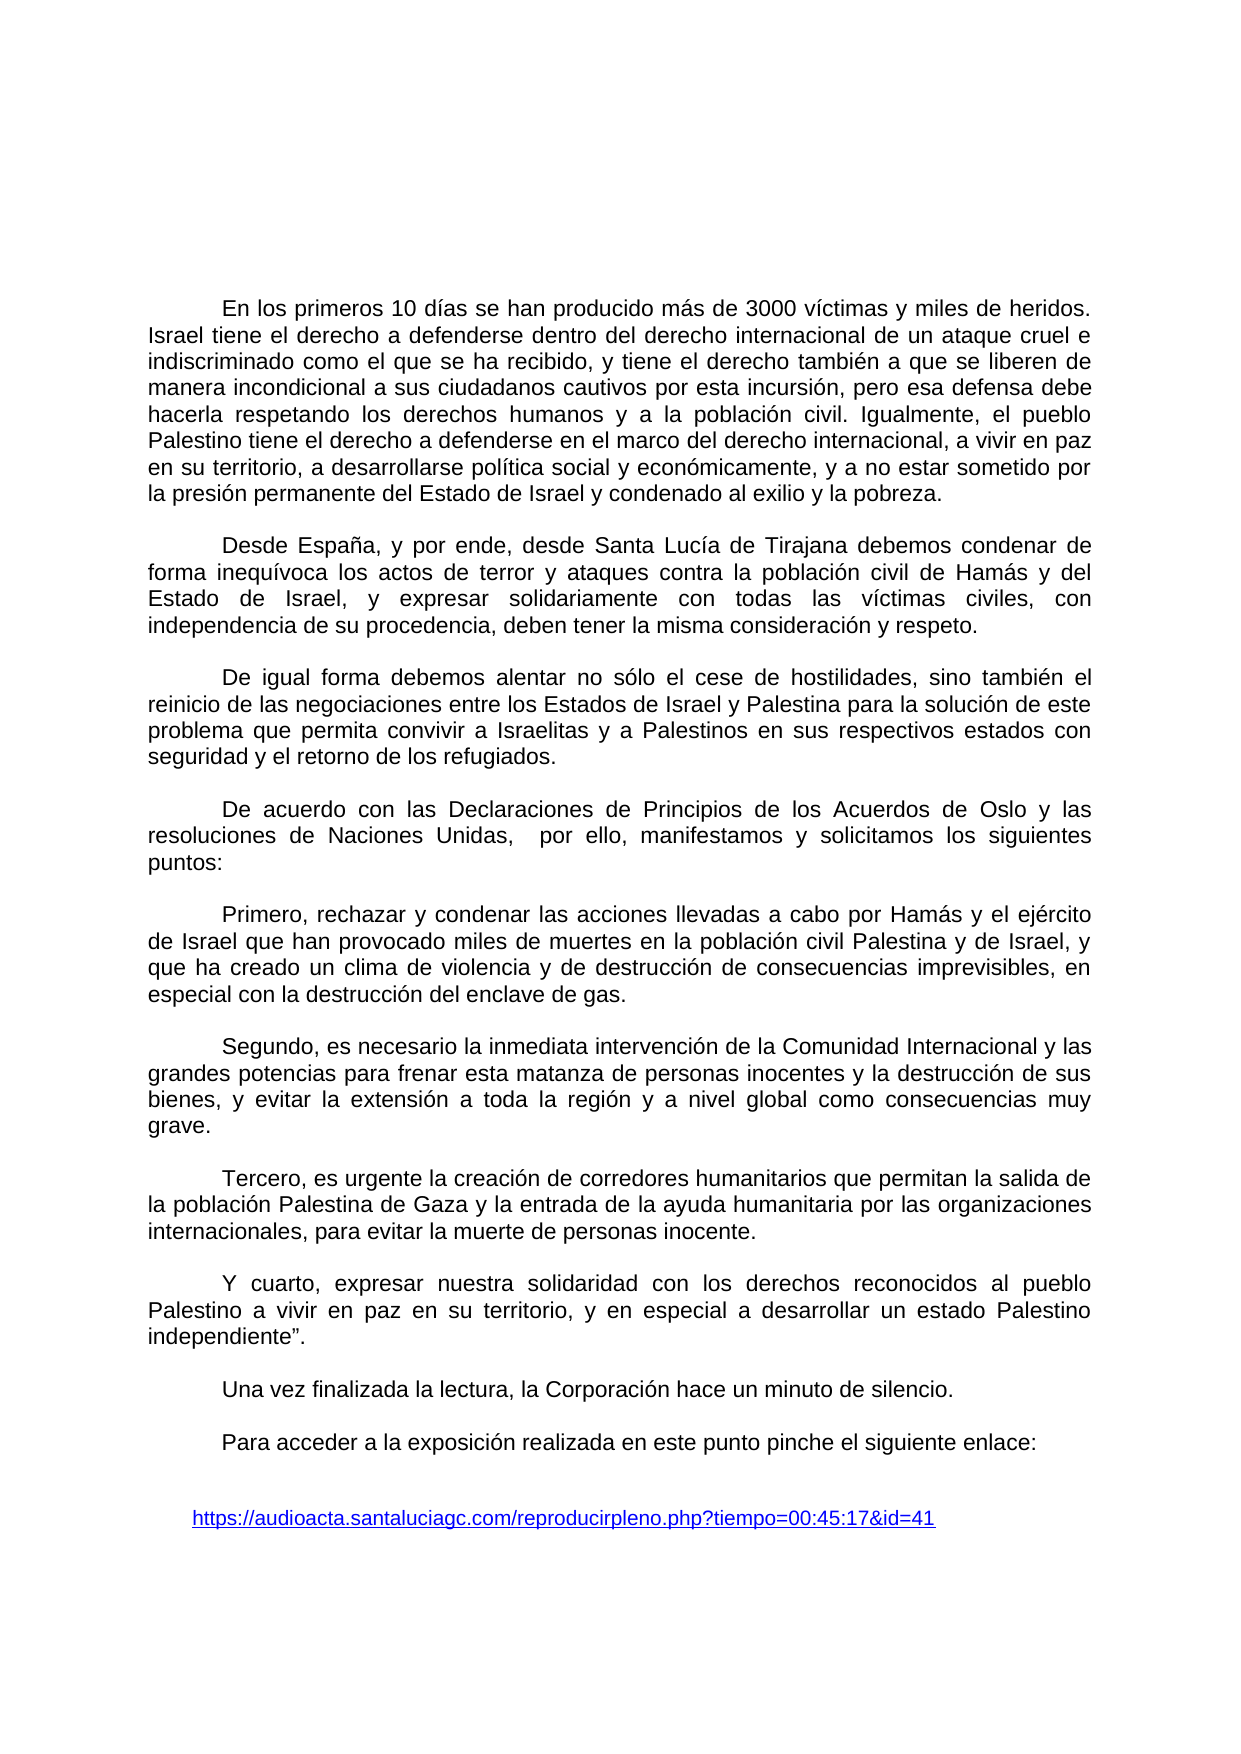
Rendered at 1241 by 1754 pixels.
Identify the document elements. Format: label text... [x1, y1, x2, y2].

text https://audioacta.santaluciagc.com/reproducirpleno.php?tiempo=00:45:17&id=41 [148, 1506, 1092, 1530]
text Tercero, es urgente la creación de corredores humanitarios que permitan la salida de la población Palestina de Gaza y la entrada de la ayuda humanitaria por las organizaciones internacionales, para evitar la muerte de personas inocente. [148, 1165, 1092, 1244]
text De acuerdo con las Declaraciones de Principios de los Acuerdos de Oslo y las resoluciones de Naciones Unidas, por ello, manifestamos y solicitamos los siguientes puntos: [148, 796, 1092, 875]
text Una vez finalizada la lectura, la Corporación hace un minuto de silencio. [148, 1376, 1092, 1402]
text Desde España, y por ende, desde Santa Lucía de Tirajana debemos condenar de forma inequívoca los actos de terror y ataques contra la población civil de Hamás y del Estado de Israel, y expresar solidariamente con todas las víctimas civiles, con independencia de su procedencia, deben tener la misma consideración y respeto. [148, 532, 1092, 638]
text En los primeros 10 días se han producido más de 3000 víctimas y miles de heridos. Israel tiene el derecho a defenderse dentro del derecho internacional de un ataque cruel e indiscriminado como el que se ha recibido, y tiene el derecho también a que se liberen de manera incondicional a sus ciudadanos cautivos por esta incursión, pero esa defensa debe hacerla respetando los derechos humanos y a la población civil. Igualmente, el pueblo Palestino tiene el derecho a defenderse en el marco del derecho internacional, a vivir en paz en su territorio, a desarrollarse política social y económicamente, y a no estar sometido por la presión permanente del Estado de Israel y condenado al exilio y la pobreza. [148, 295, 1092, 506]
text Segundo, es necesario la inmediata intervención de la Comunidad Internacional y las grandes potencias para frenar esta matanza de personas inocentes y la destrucción de sus bienes, y evitar la extensión a toda la región y a nivel global como consecuencias muy grave. [148, 1033, 1092, 1139]
text Primero, rechazar y condenar las acciones llevadas a cabo por Hamás y el ejército de Israel que han provocado miles de muertes en la población civil Palestina y de Israel, y que ha creado un clima de violencia y de destrucción de consecuencias imprevisibles, en especial con la destrucción del enclave de gas. [148, 901, 1092, 1007]
text De igual forma debemos alentar no sólo el cese de hostilidades, sino también el reinicio de las negociaciones entre los Estados de Israel y Palestina para la solución de este problema que permita convivir a Israelitas y a Palestinos en sus respectivos estados con seguridad y el retorno de los refugiados. [148, 664, 1092, 770]
text Y cuarto, expresar nuestra solidaridad con los derechos reconocidos al pueblo Palestino a vivir en paz en su territorio, y en especial a desarrollar un estado Palestino independiente”. [148, 1270, 1092, 1349]
text Para acceder a la exposición realizada en este punto pinche el siguiente enlace: [148, 1428, 1092, 1455]
